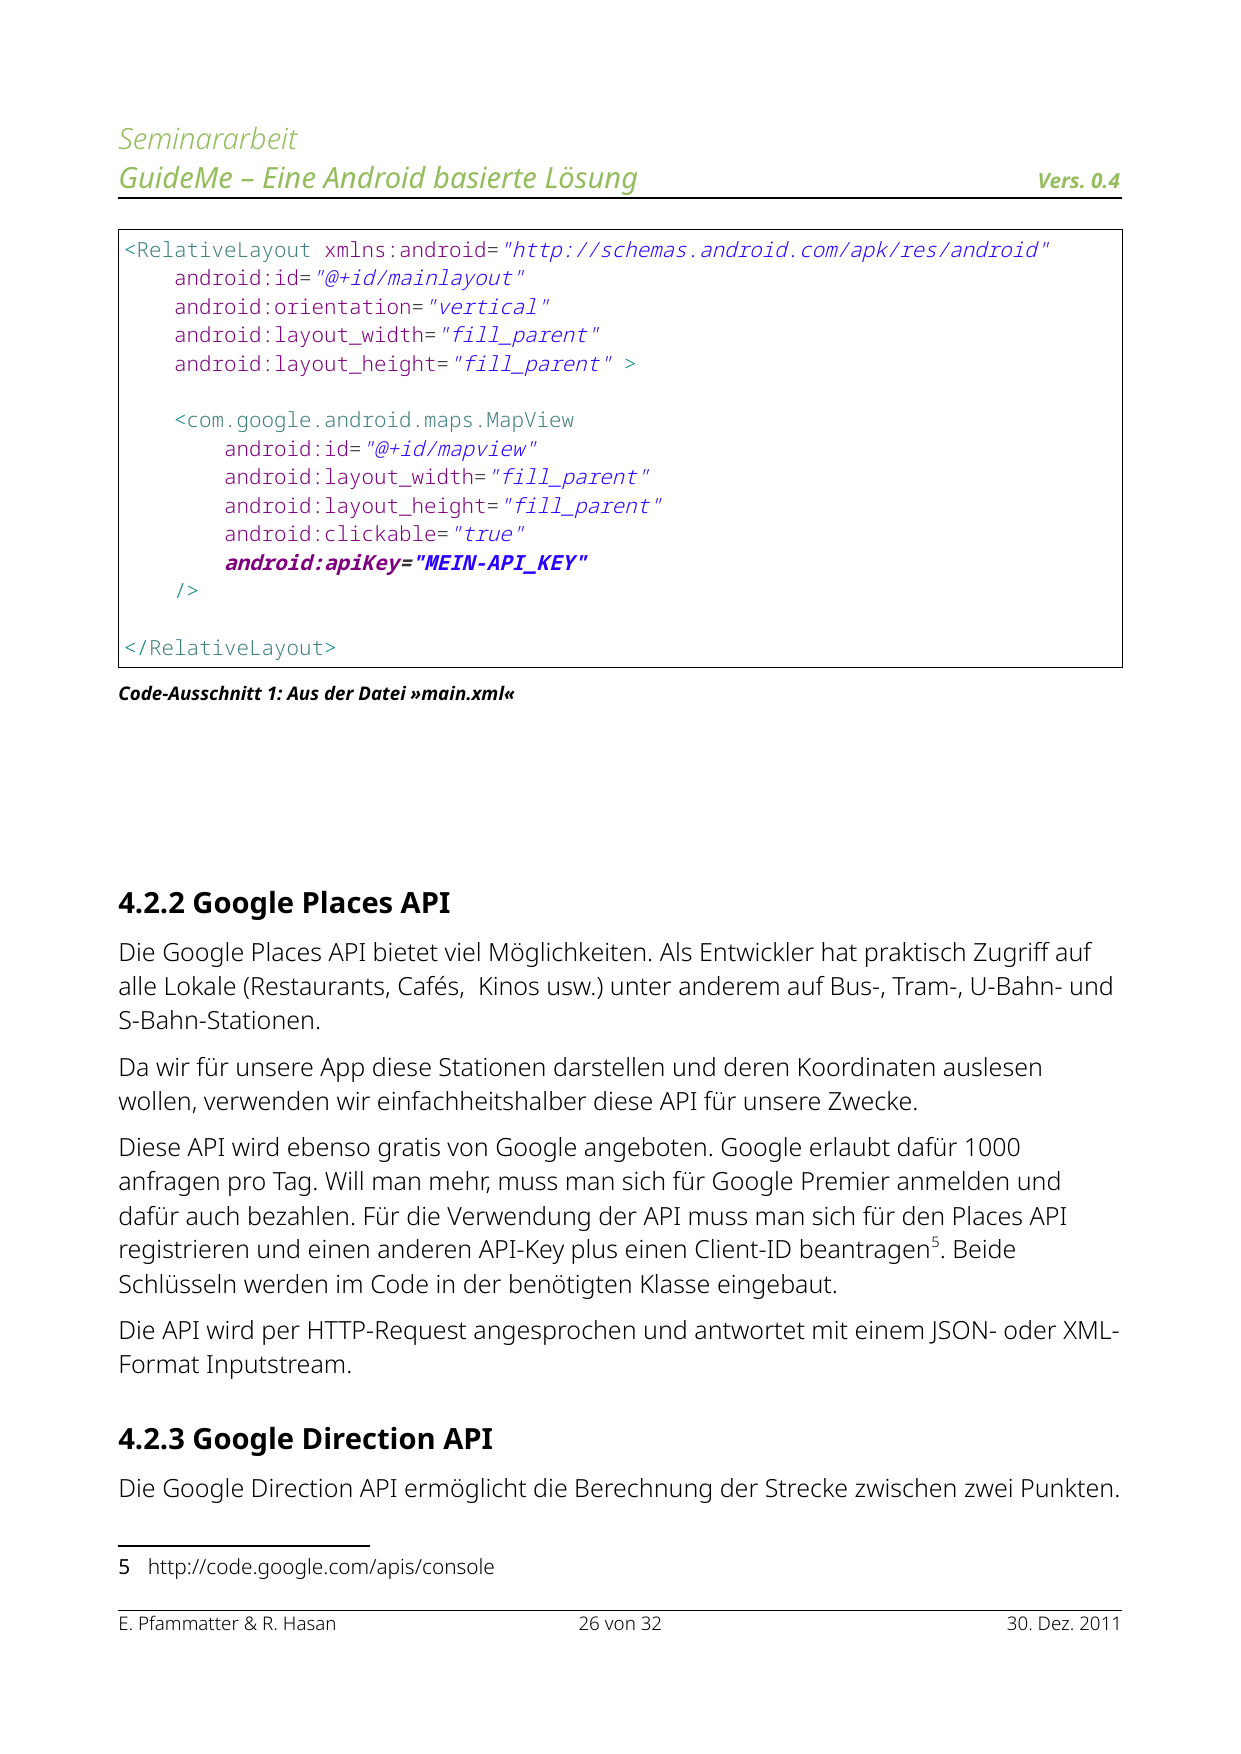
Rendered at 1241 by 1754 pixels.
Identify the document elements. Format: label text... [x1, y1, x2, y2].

text Die API wird per HTTP-Request angesprochen und antwortet mit einem JSON- oder XML-Format Inputstream. [118, 1313, 1122, 1381]
text Diese API wird ebenso gratis von Google angeboten. Google erlaubt dafür 1000 anfragen pro Tag. Will man mehr, muss man sich für Google Premier anmelden und dafür auch bezahlen. Für die Verwendung der API muss man sich für den Places API registrieren und einen anderen API-Key plus einen Client-ID beantragen. Beide Schlüsseln werden im Code in der benötigten Klasse eingebaut. [118, 1130, 1122, 1300]
subtitle 4.2.3 Google Direction API [118, 1418, 1122, 1458]
text Da wir für unsere App diese Stationen darstellen und deren Koordinaten auslesen wollen, verwenden wir einfachheitshalber diese API für unsere Zwecke. [118, 1049, 1122, 1117]
text http://code.google.com/apis/console [118, 1552, 1122, 1581]
text Die Google Direction API ermöglicht die Berechnung der Strecke zwischen zwei Punkten. [118, 1471, 1122, 1505]
text Code-Ausschnitt 1: Aus der Datei »main.xml« [118, 680, 1122, 705]
text Die Google Places API bietet viel Möglichkeiten. Als Entwickler hat praktisch Zugriff auf alle Lokale (Restaurants, Cafés, Kinos usw.) unter anderem auf Bus-, Tram-, U-Bahn- und S-Bahn-Stationen. [118, 935, 1122, 1037]
table_header <RelativeLayout xmlns:android="http://schemas.android.com/apk/res/android" android:id="@+id/mainlayout" android:orientation="vertical" android:layout_width="fill_parent" android:layout_height="fill_parent" > <com.google.android.maps.MapView android:id="@+id/mapview" android:layout_width="fill_parent" android:layout_height="fill_parent" android:clickable="true" android:apiKey="MEIN-API_KEY" /> </RelativeLayout> [119, 230, 1122, 667]
subtitle 4.2.2 Google Places API [118, 882, 1122, 922]
